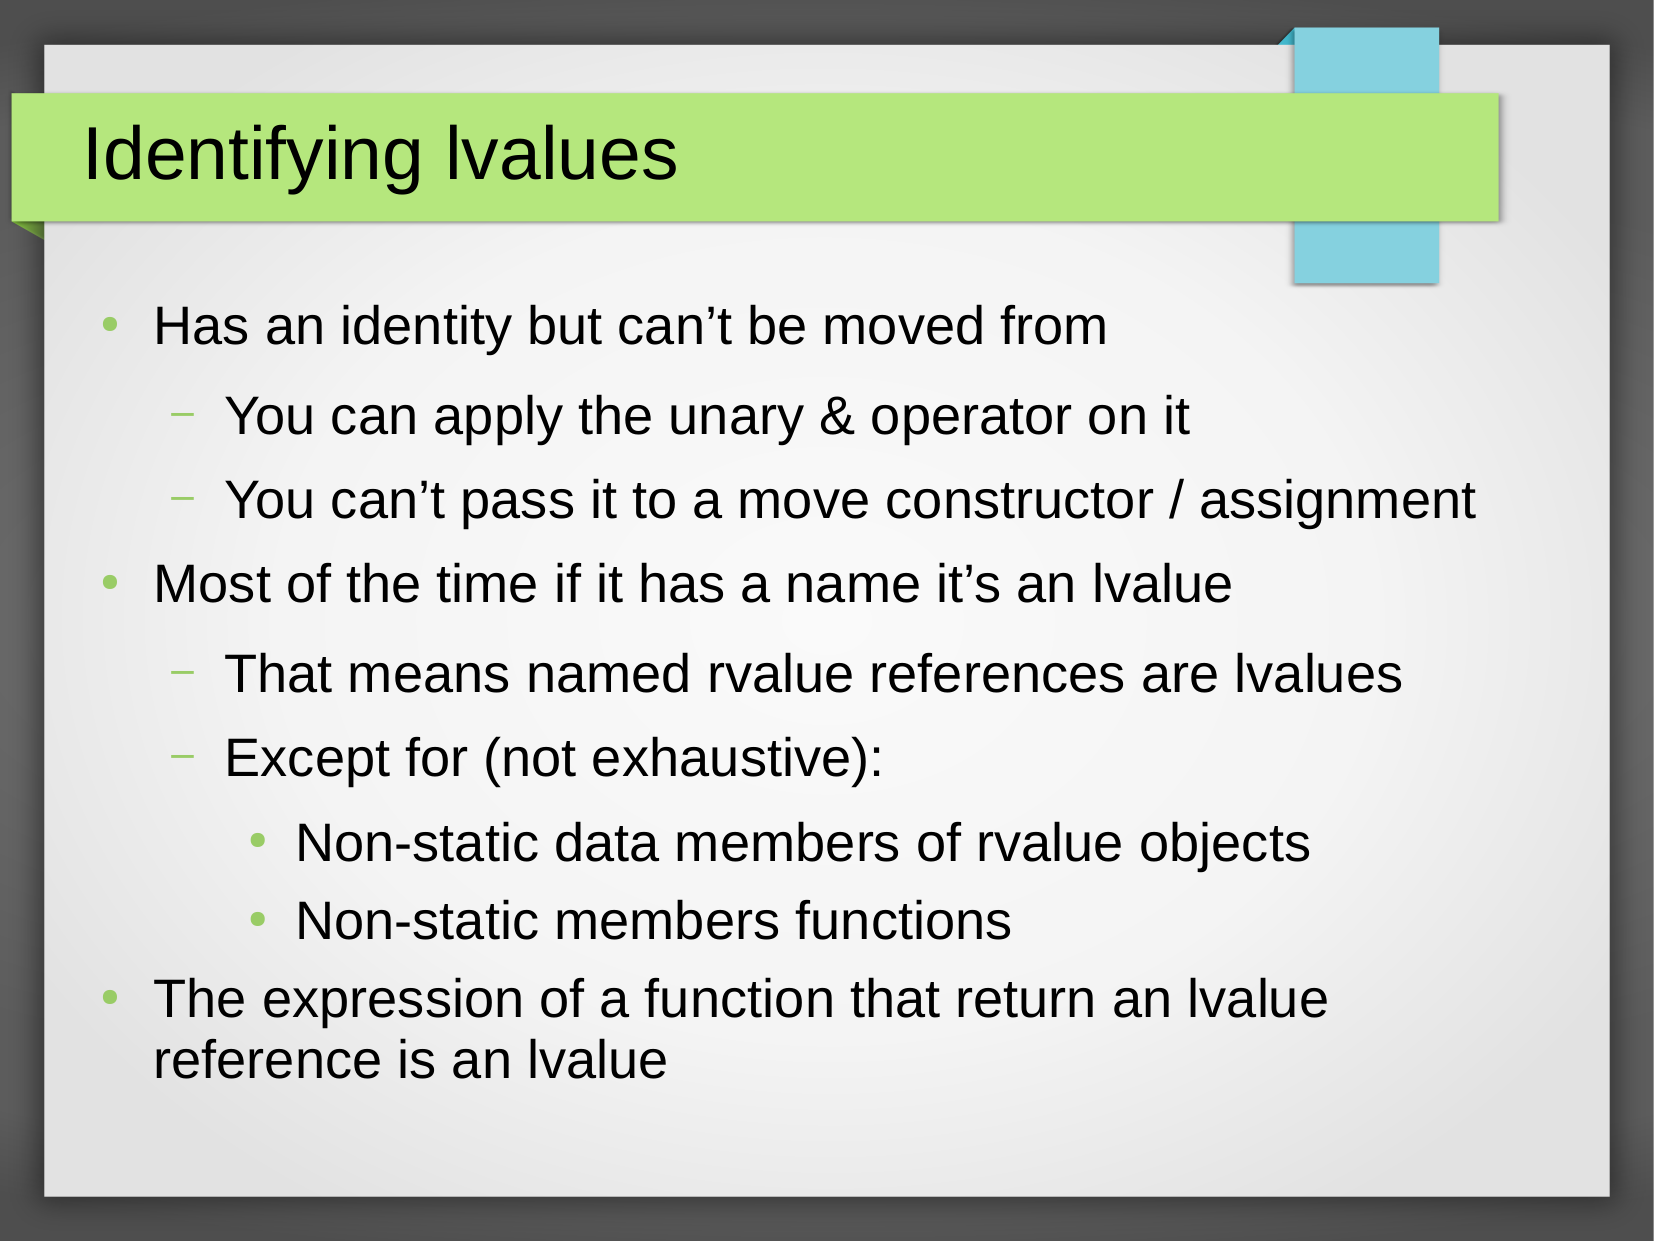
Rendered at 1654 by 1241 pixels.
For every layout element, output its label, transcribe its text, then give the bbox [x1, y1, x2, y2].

title Identifying lvalues [82, 94, 1264, 213]
list Has an identity but can’t be moved from You can apply the unary & operator on it You can’t pass it to a move constructor / assignment Most of the time if it has a name it’s an lvalue That means named rvalue references are lvalues Except for (not exhaustive): Non-static data members of rvalue objects Non-static members functions The expression of a function that return an lvalue reference is an lvalue [82, 295, 1571, 1134]
picture [0, 0, 1654, 1241]
